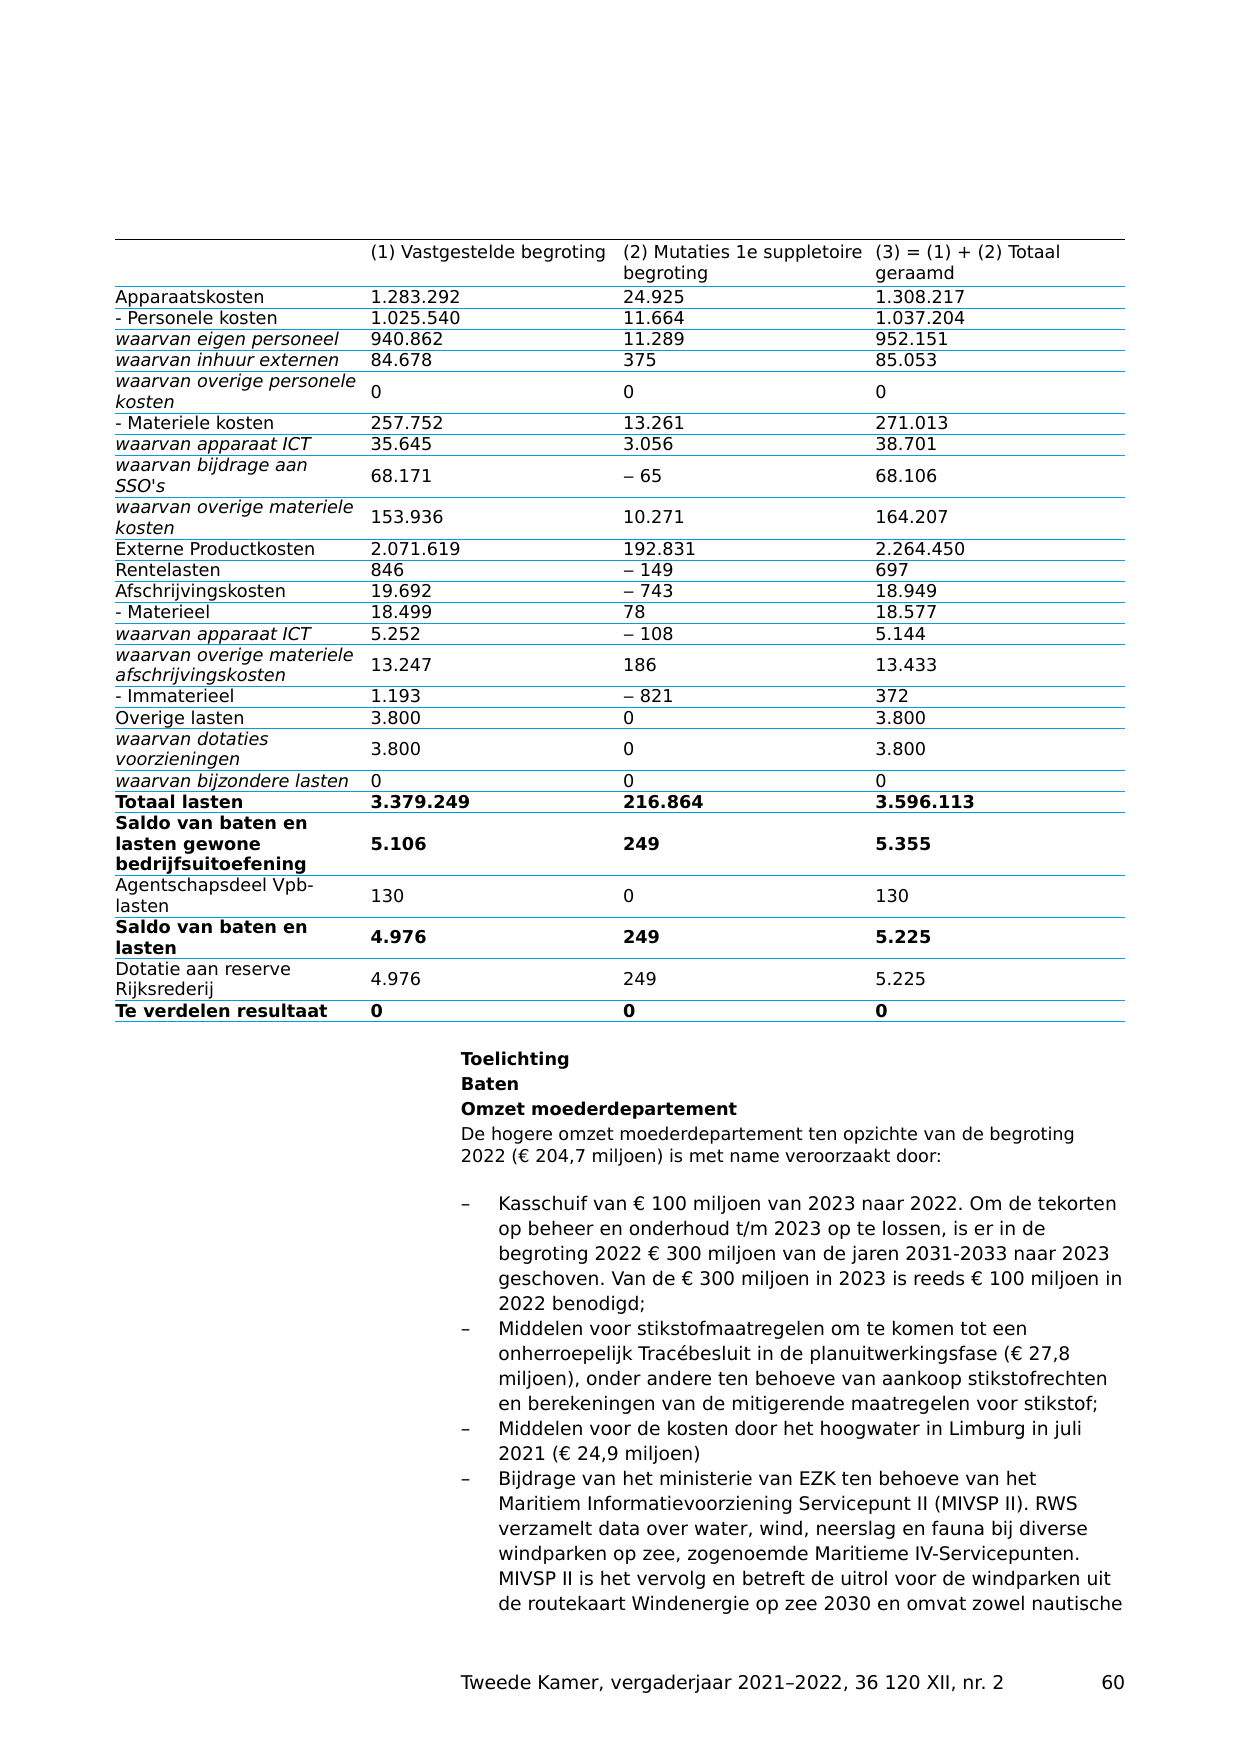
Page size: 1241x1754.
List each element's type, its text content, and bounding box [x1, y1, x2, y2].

table_cell waarvan inhuur externen [115, 351, 367, 371]
list Middelen voor stikstofmaatregelen om te komen tot een onherroepelijk Tracébesluit in de planuitwerkingsfase (€ 27,8 miljoen), onder andere ten behoeve van aankoop stikstofrechten en berekeningen van de mitigerende maatregelen voor stikstof; [461, 1315, 1125, 1415]
text Toelichting [461, 1047, 1125, 1069]
table_cell Totaal lasten [115, 792, 367, 812]
table_cell 1.193 [368, 687, 620, 707]
text De hogere omzet moederdepartement ten opzichte van de begroting 2022 (€ 204,7 miljoen) is met name veroorzaakt door: [461, 1122, 1125, 1167]
table_cell 4.976 [368, 959, 620, 1000]
table_cell 11.664 [620, 309, 872, 328]
table_cell 257.752 [368, 414, 620, 434]
table_cell [115, 240, 367, 286]
table_cell 0 [620, 708, 872, 728]
table_cell 1.037.204 [872, 309, 1125, 328]
text Omzet moederdepartement [461, 1097, 1125, 1119]
table_cell 130 [872, 876, 1125, 916]
table_cell 216.864 [620, 792, 872, 812]
table_cell 13.247 [368, 645, 620, 686]
table_cell waarvan overige personele kosten [115, 372, 367, 413]
table_cell 5.225 [872, 959, 1125, 1000]
table_cell Agentschapsdeel Vpb-lasten [115, 876, 367, 916]
table_cell 2.264.450 [872, 540, 1125, 559]
table_cell 0 [872, 372, 1125, 413]
table_cell 164.207 [872, 498, 1125, 538]
table_cell waarvan bijdrage aan SSO's [115, 456, 367, 497]
table_cell 0 [620, 729, 872, 770]
table_cell 372 [872, 687, 1125, 707]
table_cell (3) = (1) + (2) Totaal geraamd [872, 240, 1125, 286]
table_cell 0 [368, 372, 620, 413]
table_cell 3.800 [368, 708, 620, 728]
table_cell waarvan overige materiele kosten [115, 498, 367, 538]
table_cell 249 [620, 813, 872, 875]
table_cell 271.013 [872, 414, 1125, 434]
table_cell - Immaterieel [115, 687, 367, 707]
table_cell 84.678 [368, 351, 620, 371]
table_cell 1.025.540 [368, 309, 620, 328]
table_cell 249 [620, 918, 872, 958]
table_cell waarvan apparaat ICT [115, 624, 367, 644]
table_cell Afschrijvingskosten [115, 582, 367, 602]
table_cell ‒ 743 [620, 582, 872, 602]
table_cell waarvan bijzondere lasten [115, 771, 367, 791]
table_cell 0 [620, 1001, 872, 1021]
table_cell 0 [872, 1001, 1125, 1021]
table_cell 5.252 [368, 624, 620, 644]
table_cell 4.976 [368, 918, 620, 958]
table_header Tabel 25 Exploitatieoverzicht Baten-lastenagentschap RWS Suppletoire begroting 2022 (bedragen x € 1.000) [115, 191, 1125, 239]
table_cell 18.949 [872, 582, 1125, 602]
table_cell Te verdelen resultaat [115, 1001, 367, 1021]
table_cell 11.289 [620, 330, 872, 350]
list Kasschuif van € 100 miljoen van 2023 naar 2022. Om de tekorten op beheer en onderhoud t/m 2023 op te lossen, is er in de begroting 2022 € 300 miljoen van de jaren 2031-2033 naar 2023 geschoven. Van de € 300 miljoen in 2023 is reeds € 100 miljoen in 2022 benodigd; [461, 1190, 1125, 1315]
table_cell ‒ 821 [620, 687, 872, 707]
table_cell 78 [620, 603, 872, 623]
table_cell 846 [368, 561, 620, 581]
table_cell 3.379.249 [368, 792, 620, 812]
list Bijdrage van het ministerie van EZK ten behoeve van het Maritiem Informatievoorziening Servicepunt II (MIVSP II). RWS verzamelt data over water, wind, neerslag en fauna bij diverse windparken op zee, zogenoemde Maritieme IV-Servicepunten. MIVSP II is het vervolg en betreft de uitrol voor de windparken uit de routekaart Windenergie op zee 2030 en omvat zowel nautische [461, 1465, 1125, 1615]
table_cell - Materieel [115, 603, 367, 623]
table_cell 19.692 [368, 582, 620, 602]
table_cell Externe Productkosten [115, 540, 367, 559]
table_cell Dotatie aan reserve Rijksrederij [115, 959, 367, 1000]
table_cell 5.355 [872, 813, 1125, 875]
table_cell (1) Vastgestelde begroting [368, 240, 620, 286]
list Middelen voor de kosten door het hoogwater in Limburg in juli 2021 (€ 24,9 miljoen) [461, 1415, 1125, 1465]
table_cell 5.144 [872, 624, 1125, 644]
table_cell 952.151 [872, 330, 1125, 350]
table_cell 10.271 [620, 498, 872, 538]
table_cell 3.800 [872, 708, 1125, 728]
table_cell 940.862 [368, 330, 620, 350]
table_cell waarvan overige materiele afschrijvingskosten [115, 645, 367, 686]
table_cell 375 [620, 351, 872, 371]
table_cell (2) Mutaties 1e suppletoire begroting [620, 240, 872, 286]
table_cell 0 [872, 771, 1125, 791]
table_cell 35.645 [368, 435, 620, 455]
table_cell Saldo van baten en lasten gewone bedrijfsuitoefening [115, 813, 367, 875]
table_cell 0 [620, 372, 872, 413]
table_cell Apparaatskosten [115, 287, 367, 307]
table_cell 13.433 [872, 645, 1125, 686]
table_cell 3.800 [872, 729, 1125, 770]
table_cell 3.596.113 [872, 792, 1125, 812]
table_cell 38.701 [872, 435, 1125, 455]
table_cell 192.831 [620, 540, 872, 559]
table_cell waarvan apparaat ICT [115, 435, 367, 455]
table_cell - Materiele kosten [115, 414, 367, 434]
table_cell 0 [368, 1001, 620, 1021]
table_cell 249 [620, 959, 872, 1000]
table_cell waarvan eigen personeel [115, 330, 367, 350]
table_cell ‒ 65 [620, 456, 872, 497]
table_cell 1.283.292 [368, 287, 620, 307]
table_cell 153.936 [368, 498, 620, 538]
table_cell 0 [620, 876, 872, 916]
table_cell 5.225 [872, 918, 1125, 958]
table_cell Saldo van baten en lasten [115, 918, 367, 958]
table_cell 1.308.217 [872, 287, 1125, 307]
table_cell waarvan dotaties voorzieningen [115, 729, 367, 770]
table_cell Overige lasten [115, 708, 367, 728]
table_cell 3.056 [620, 435, 872, 455]
table_cell 697 [872, 561, 1125, 581]
table_cell 68.106 [872, 456, 1125, 497]
table_cell 18.577 [872, 603, 1125, 623]
table_cell 5.106 [368, 813, 620, 875]
table_cell 3.800 [368, 729, 620, 770]
table_cell 85.053 [872, 351, 1125, 371]
table_cell 68.171 [368, 456, 620, 497]
table_cell 13.261 [620, 414, 872, 434]
table_cell 2.071.619 [368, 540, 620, 559]
table_cell ‒ 149 [620, 561, 872, 581]
table_cell 18.499 [368, 603, 620, 623]
table_cell 186 [620, 645, 872, 686]
table_cell 130 [368, 876, 620, 916]
table_cell 0 [620, 771, 872, 791]
table_cell Rentelasten [115, 561, 367, 581]
table_cell - Personele kosten [115, 309, 367, 328]
table_cell 0 [368, 771, 620, 791]
table_cell 24.925 [620, 287, 872, 307]
text Baten [461, 1072, 1125, 1094]
table_cell ‒ 108 [620, 624, 872, 644]
